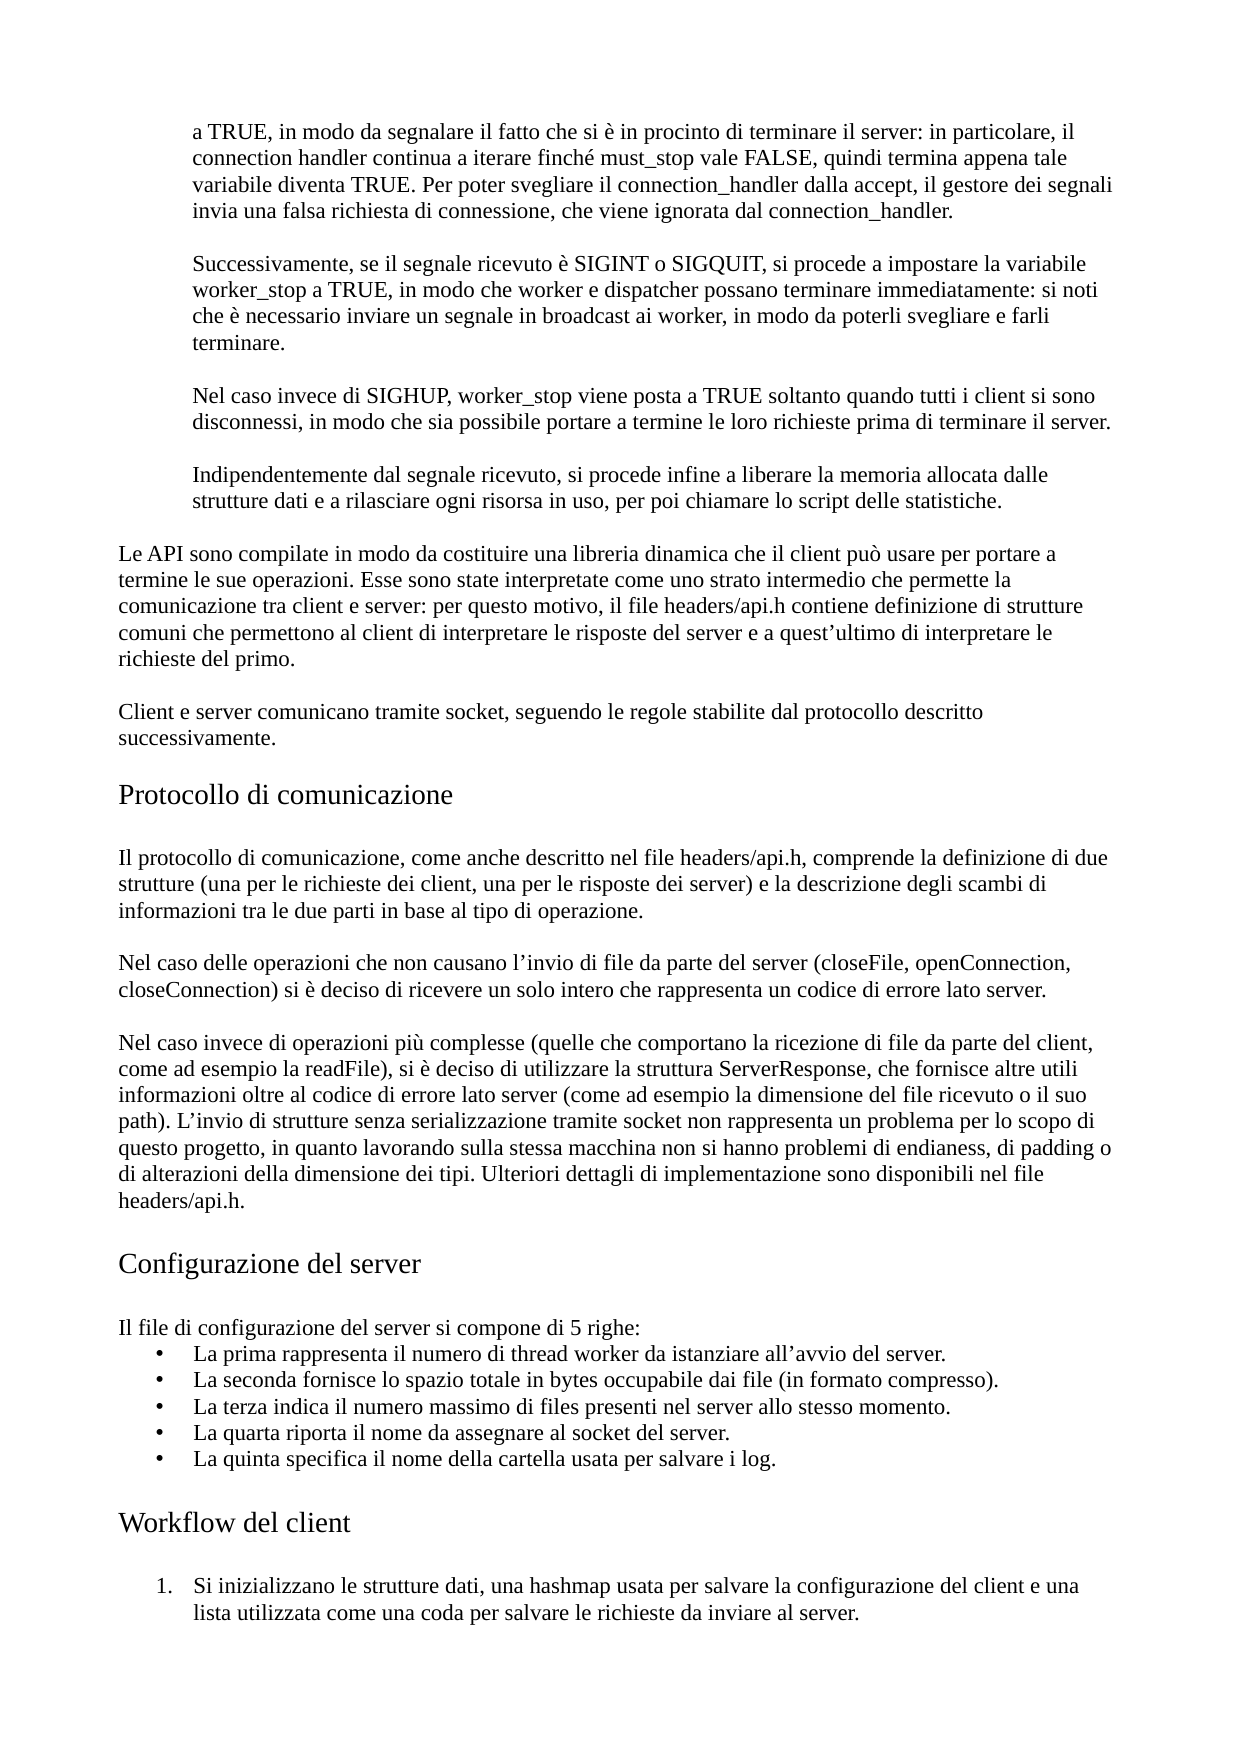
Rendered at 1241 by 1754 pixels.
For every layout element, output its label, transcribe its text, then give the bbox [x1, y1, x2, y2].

text Nel caso invece di SIGHUP, worker_stop viene posta a TRUE soltanto quando tutti i client si sono disconnessi, in modo che sia possibile portare a termine le loro richieste prima di terminare il server. [118, 382, 1122, 434]
text Nel caso delle operazioni che non causano l’invio di file da parte del server (closeFile, openConnection, closeConnection) si è deciso di ricevere un solo intero che rappresenta un codice di errore lato server. [118, 949, 1122, 1002]
text Nel caso invece di operazioni più complesse (quelle che comportano la ricezione di file da parte del client, come ad esempio la readFile), si è deciso di utilizzare la struttura ServerResponse, che fornisce altre utili informazioni oltre al codice di errore lato server (come ad esempio la dimensione del file ricevuto o il suo path). L’invio di strutture senza serializzazione tramite socket non rappresenta un problema per lo scopo di questo progetto, in quanto lavorando sulla stessa macchina non si hanno problemi di endianess, di padding o di alterazioni della dimensione dei tipi. Ulteriori dettagli di implementazione sono disponibili nel file headers/api.h. [118, 1028, 1122, 1213]
text Workflow del client [118, 1505, 1122, 1539]
list La quinta specifica il nome della cartella usata per salvare i log. [156, 1445, 1122, 1472]
text Protocollo di comunicazione [118, 777, 1122, 811]
text Indipendentemente dal segnale ricevuto, si procede infine a liberare la memoria allocata dalle strutture dati e a rilasciare ogni risorsa in uso, per poi chiamare lo script delle statistiche. [118, 461, 1122, 513]
text a TRUE, in modo da segnalare il fatto che si è in procinto di terminare il server: in particolare, il connection handler continua a iterare finché must_stop vale FALSE, quindi termina appena tale variabile diventa TRUE. Per poter svegliare il connection_handler dalla accept, il gestore dei segnali invia una falsa richiesta di connessione, che viene ignorata dal connection_handler. [118, 118, 1122, 223]
text Le API sono compilate in modo da costituire una libreria dinamica che il client può usare per portare a termine le sue operazioni. Esse sono state interpretate come uno strato intermedio che permette la comunicazione tra client e server: per questo motivo, il file headers/api.h contiene definizione di strutture comuni che permettono al client di interpretare le risposte del server e a quest’ultimo di interpretare le richieste del primo. [118, 540, 1122, 672]
text Successivamente, se il segnale ricevuto è SIGINT o SIGQUIT, si procede a impostare la variabile worker_stop a TRUE, in modo che worker e dispatcher possano terminare immediatamente: si noti che è necessario inviare un segnale in broadcast ai worker, in modo da poterli svegliare e farli terminare. [118, 250, 1122, 355]
list La terza indica il numero massimo di files presenti nel server allo stesso momento. [156, 1393, 1122, 1419]
list La quarta riporta il nome da assegnare al socket del server. [156, 1419, 1122, 1445]
list Si inizializzano le strutture dati, una hashmap usata per salvare la configurazione del client e una lista utilizzata come una coda per salvare le richieste da inviare al server. [156, 1572, 1122, 1625]
list La seconda fornisce lo spazio totale in bytes occupabile dai file (in formato compresso). [156, 1366, 1122, 1393]
list La prima rappresenta il numero di thread worker da istanziare all’avvio del server. [156, 1340, 1122, 1366]
text Il file di configurazione del server si compone di 5 righe: [118, 1314, 1122, 1340]
text Configurazione del server [118, 1247, 1122, 1280]
text Client e server comunicano tramite socket, seguendo le regole stabilite dal protocollo descritto successivamente. [118, 698, 1122, 751]
text Il protocollo di comunicazione, come anche descritto nel file headers/api.h, comprende la definizione di due strutture (una per le richieste dei client, una per le risposte dei server) e la descrizione degli scambi di informazioni tra le due parti in base al tipo di operazione. [118, 844, 1122, 923]
